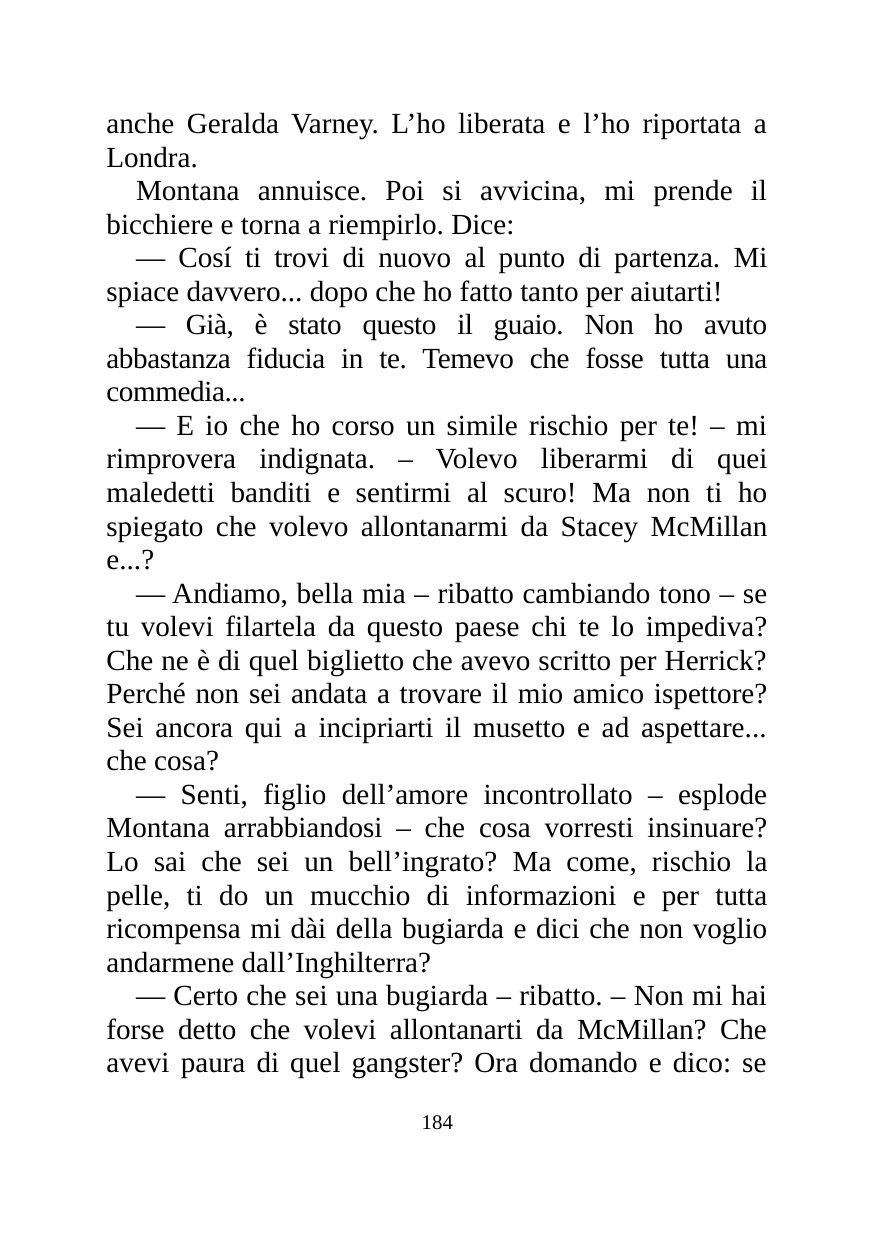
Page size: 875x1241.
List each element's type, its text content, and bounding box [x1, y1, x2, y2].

text — Già, è stato questo il guaio. Non ho avuto abbastanza fiducia in te. Temevo che fosse tutta una commedia... [106, 307, 768, 408]
text — Andiamo, bella mia – ribatto cambiando tono – se tu volevi filartela da questo paese chi te lo impediva? Che ne è di quel biglietto che avevo scritto per Herrick? Perché non sei andata a trovare il mio amico ispettore? Sei ancora qui a incipriarti il musetto e ad aspettare... che cosa? [106, 576, 768, 777]
text — Senti, figlio dell’amore incontrollato – esplode Montana arrabbiandosi – che cosa vorresti insinuare? Lo sai che sei un bell’ingrato? Ma come, rischio la pelle, ti do un mucchio di informazioni e per tutta ricompensa mi dài della bugiarda e dici che non voglio andarmene dall’Inghilterra? [106, 777, 768, 978]
text Montana annuisce. Poi si avvicina, mi prende il bicchiere e torna a riempirlo. Dice: [106, 173, 768, 240]
text — Cosí ti trovi di nuovo al punto di partenza. Mi spiace davvero... dopo che ho fatto tanto per aiutarti! [106, 240, 768, 307]
text anche Geralda Varney. L’ho liberata e l’ho riportata a Londra. [106, 106, 768, 173]
text — E io che ho corso un simile rischio per te! – mi rimprovera indignata. – Volevo liberarmi di quei maledetti banditi e sentirmi al scuro! Ma non ti ho spiegato che volevo allontanarmi da Stacey McMillan e...? [106, 408, 768, 576]
text — Certo che sei una bugiarda – ribatto. – Non mi hai forse detto che volevi allontanarti da McMillan? Che avevi paura di quel gangster? Ora domando e dico: se [106, 978, 768, 1079]
